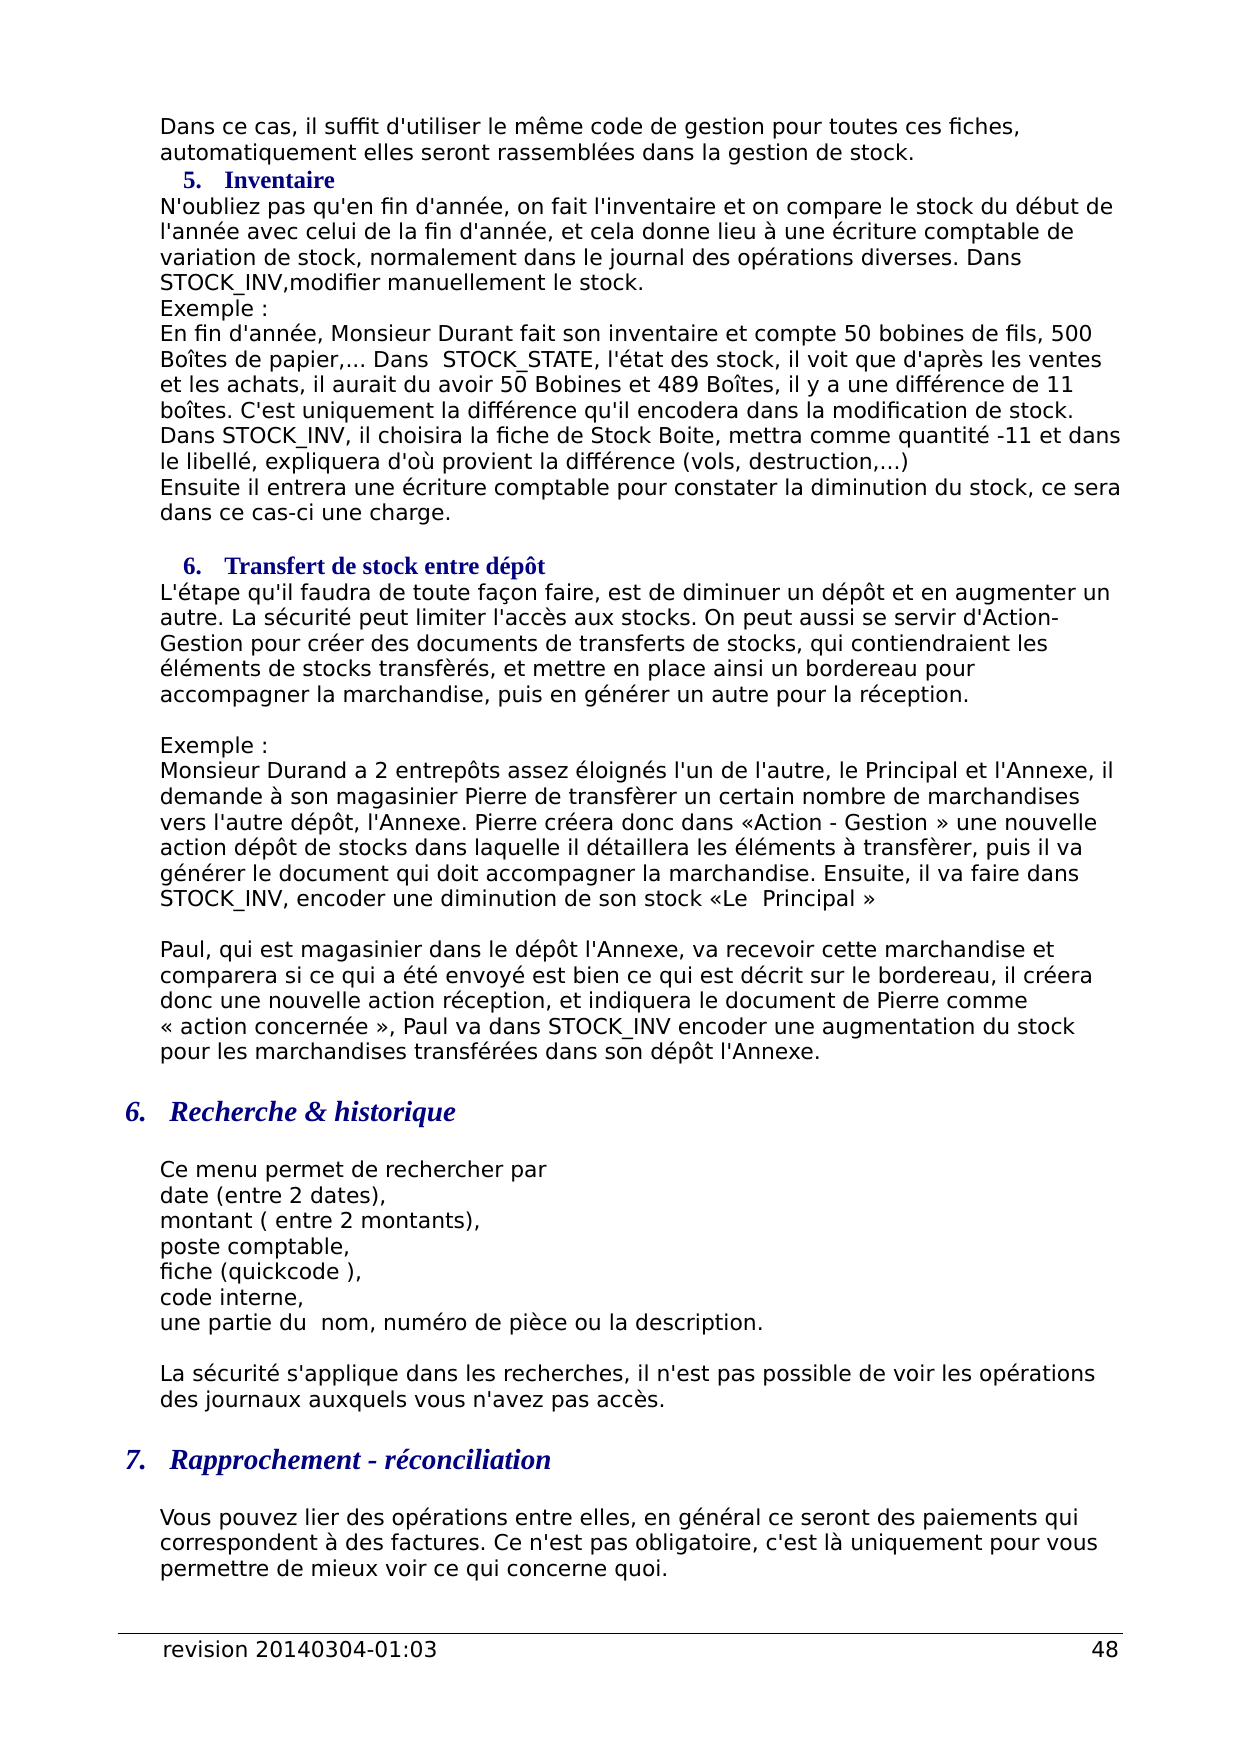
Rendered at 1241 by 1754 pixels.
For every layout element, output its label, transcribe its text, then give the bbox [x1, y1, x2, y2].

text Vous pouvez lier des opérations entre elles, en général ce seront des paiements qui correspondent à des factures. Ce n'est pas obligatoire, c'est là uniquement pour vous permettre de mieux voir ce qui concerne quoi. [159, 1505, 1123, 1582]
text fiche (quickcode ), [159, 1259, 1123, 1285]
text Dans ce cas, il suffit d'utiliser le même code de gestion pour toutes ces fiches, automatiquement elles seront rassemblées dans la gestion de stock. [159, 114, 1123, 165]
text code interne, [159, 1285, 1123, 1310]
text Monsieur Durand a 2 entrepôts assez éloignés l'un de l'autre, le Principal et l'Annexe, il demande à son magasinier Pierre de transfèrer un certain nombre de marchandises vers l'autre dépôt, l'Annexe. Pierre créera donc dans «Action - Gestion » une nouvelle action dépôt de stocks dans laquelle il détaillera les éléments à transfèrer, puis il va générer le document qui doit accompagner la marchandise. Ensuite, il va faire dans STOCK_INV, encoder une diminution de son stock «Le Principal » [159, 758, 1123, 912]
text Exemple : [159, 296, 1123, 321]
subtitle Recherche & historique [117, 1094, 1123, 1128]
subtitle Transfert de stock entre dépôt [177, 551, 1123, 580]
subtitle Rapprochement - réconciliation [117, 1442, 1123, 1476]
text La sécurité s'applique dans les recherches, il n'est pas possible de voir les opérations des journaux auxquels vous n'avez pas accès. [159, 1361, 1123, 1412]
text une partie du nom, numéro de pièce ou la description. [159, 1310, 1123, 1336]
text Ce menu permet de rechercher par [159, 1157, 1123, 1183]
text Paul, qui est magasinier dans le dépôt l'Annexe, va recevoir cette marchandise et comparera si ce qui a été envoyé est bien ce qui est décrit sur le bordereau, il créera donc une nouvelle action réception, et indiquera le document de Pierre comme « action concernée », Paul va dans STOCK_INV encoder une augmentation du stock pour les marchandises transférées dans son dépôt l'Annexe. [159, 937, 1123, 1065]
text montant ( entre 2 montants), [159, 1208, 1123, 1234]
text poste comptable, [159, 1234, 1123, 1259]
text N'oubliez pas qu'en fin d'année, on fait l'inventaire et on compare le stock du début de l'année avec celui de la fin d'année, et cela donne lieu à une écriture comptable de variation de stock, normalement dans le journal des opérations diverses. Dans STOCK_INV,modifier manuellement le stock. [159, 194, 1123, 296]
text Ensuite il entrera une écriture comptable pour constater la diminution du stock, ce sera dans ce cas-ci une charge. [159, 474, 1123, 526]
text L'étape qu'il faudra de toute façon faire, est de diminuer un dépôt et en augmenter un autre. La sécurité peut limiter l'accès aux stocks. On peut aussi se servir d'Action-Gestion pour créer des documents de transferts de stocks, qui contiendraient les éléments de stocks transfèrés, et mettre en place ainsi un bordereau pour accompagner la marchandise, puis en générer un autre pour la réception. [159, 580, 1123, 707]
text date (entre 2 dates), [159, 1183, 1123, 1208]
subtitle Inventaire [177, 165, 1123, 194]
text Exemple : [159, 733, 1123, 758]
text En fin d'année, Monsieur Durant fait son inventaire et compte 50 bobines de fils, 500 Boîtes de papier,... Dans STOCK_STATE, l'état des stock, il voit que d'après les ventes et les achats, il aurait du avoir 50 Bobines et 489 Boîtes, il y a une différence de 11 boîtes. C'est uniquement la différence qu'il encodera dans la modification de stock. Dans STOCK_INV, il choisira la fiche de Stock Boite, mettra comme quantité -11 et dans le libellé, expliquera d'où provient la différence (vols, destruction,...) [159, 321, 1123, 474]
